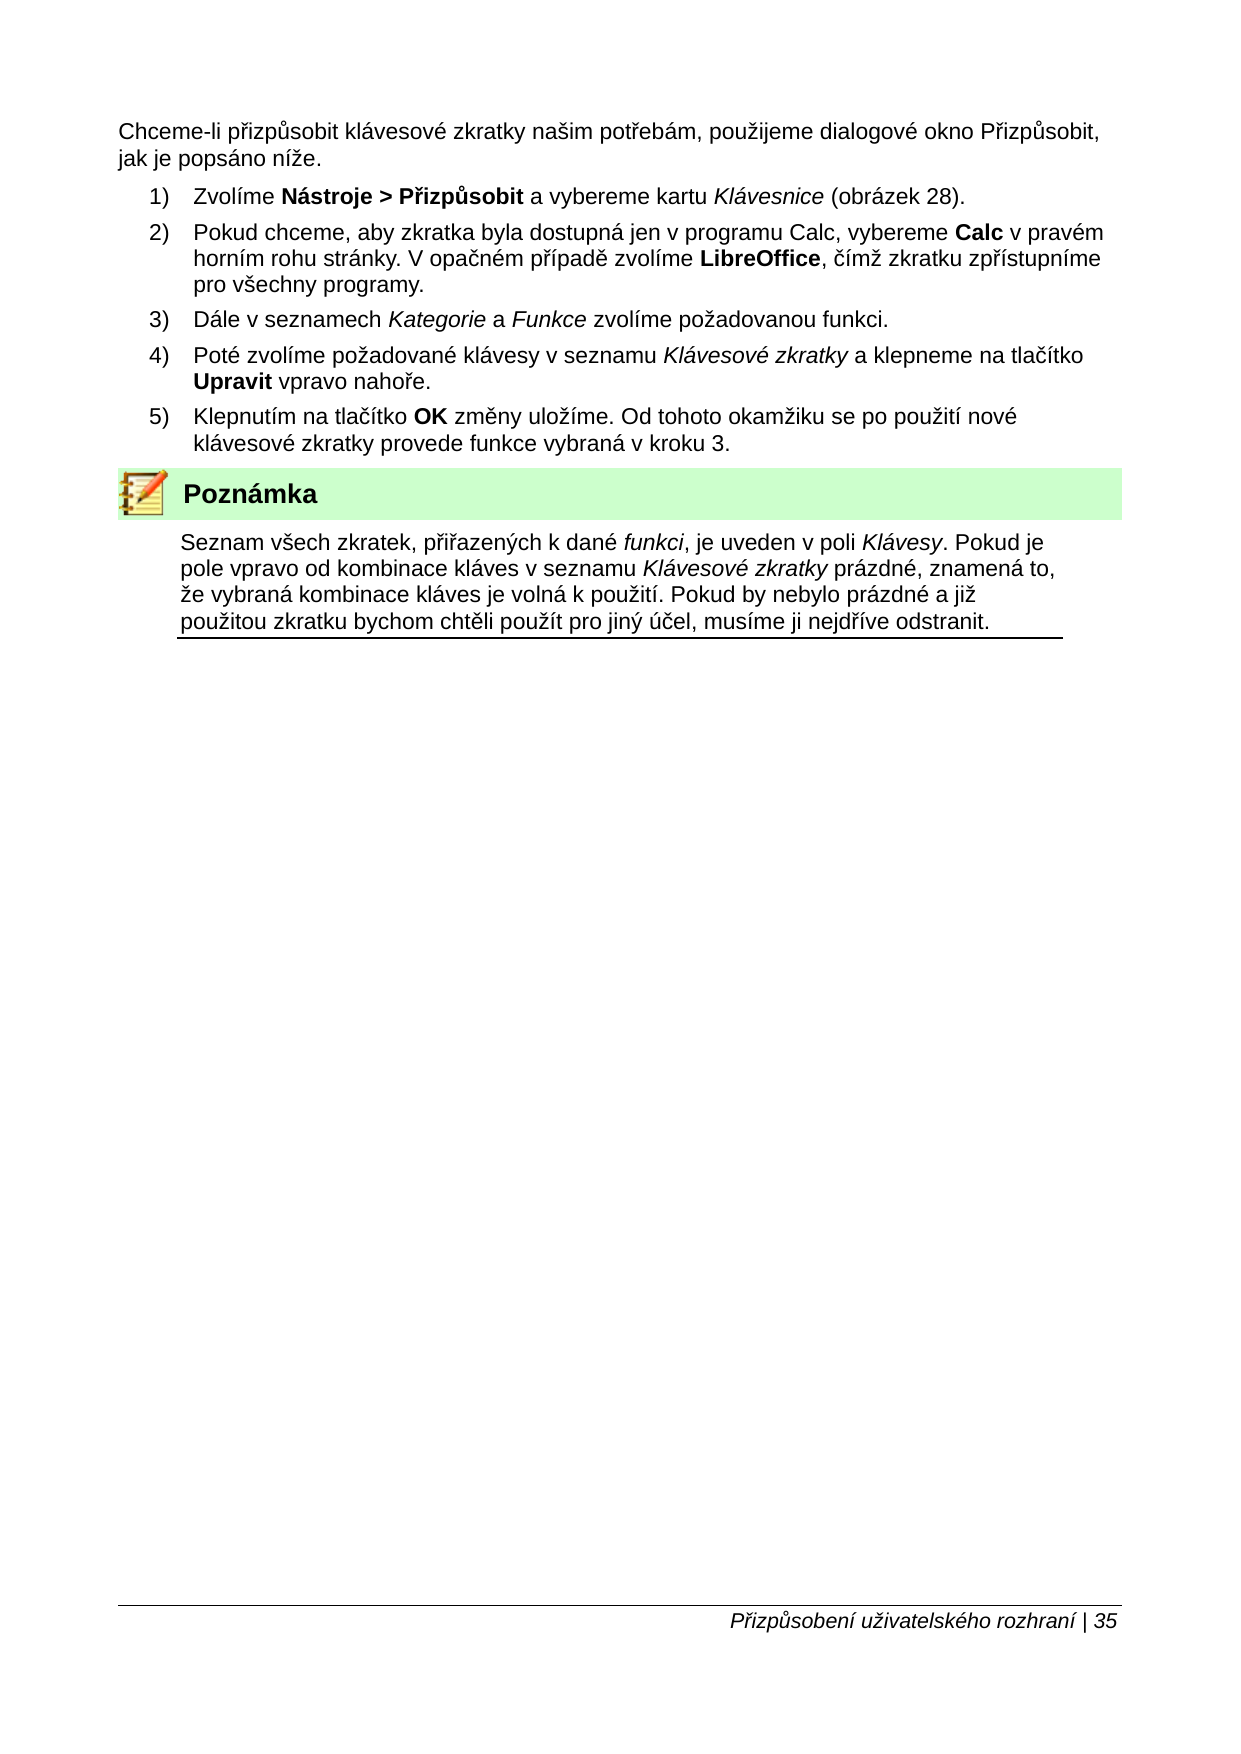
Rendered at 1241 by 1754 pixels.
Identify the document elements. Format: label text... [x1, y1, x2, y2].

list Klepnutím na tlačítko OK změny uložíme. Od tohoto okamžiku se po použití nové klávesové zkratky provede funkce vybraná v kroku 3. [169, 403, 1122, 456]
list Dále v seznamech Kategorie a Funkce zvolíme požadovanou funkci. [169, 306, 1122, 333]
subtitle Poznámka [118, 468, 1122, 520]
text Seznam všech zkratek, přiřazených k dané funkci, je uveden v poli Klávesy. Pokud je pole vpravo od kombinace kláves v seznamu Klávesové zkratky prázdné, znamená to, že vybraná kombinace kláves je volná k použití. Pokud by nebylo prázdné a již použitou zkratku bychom chtěli použít pro jiný účel, musíme ji nejdříve odstranit. [177, 526, 1063, 637]
text Chceme-li přizpůsobit klávesové zkratky našim potřebám, použijeme dialogové okno Přizpůsobit, jak je popsáno níže. [118, 118, 1122, 171]
list Poté zvolíme požadované klávesy v seznamu Klávesové zkratky a klepneme na tlačítko Upravit vpravo nahoře. [169, 342, 1122, 394]
list Zvolíme Nástroje > Přizpůsobit a vybereme kartu Klávesnice (obrázek 28). [169, 183, 1122, 210]
list Pokud chceme, aby zkratka byla dostupná jen v programu Calc, vybereme Calc v pravém horním rohu stránky. V opačném případě zvolíme LibreOffice, čímž zkratku zpřístupníme pro všechny programy. [169, 218, 1122, 298]
picture [119, 468, 170, 519]
